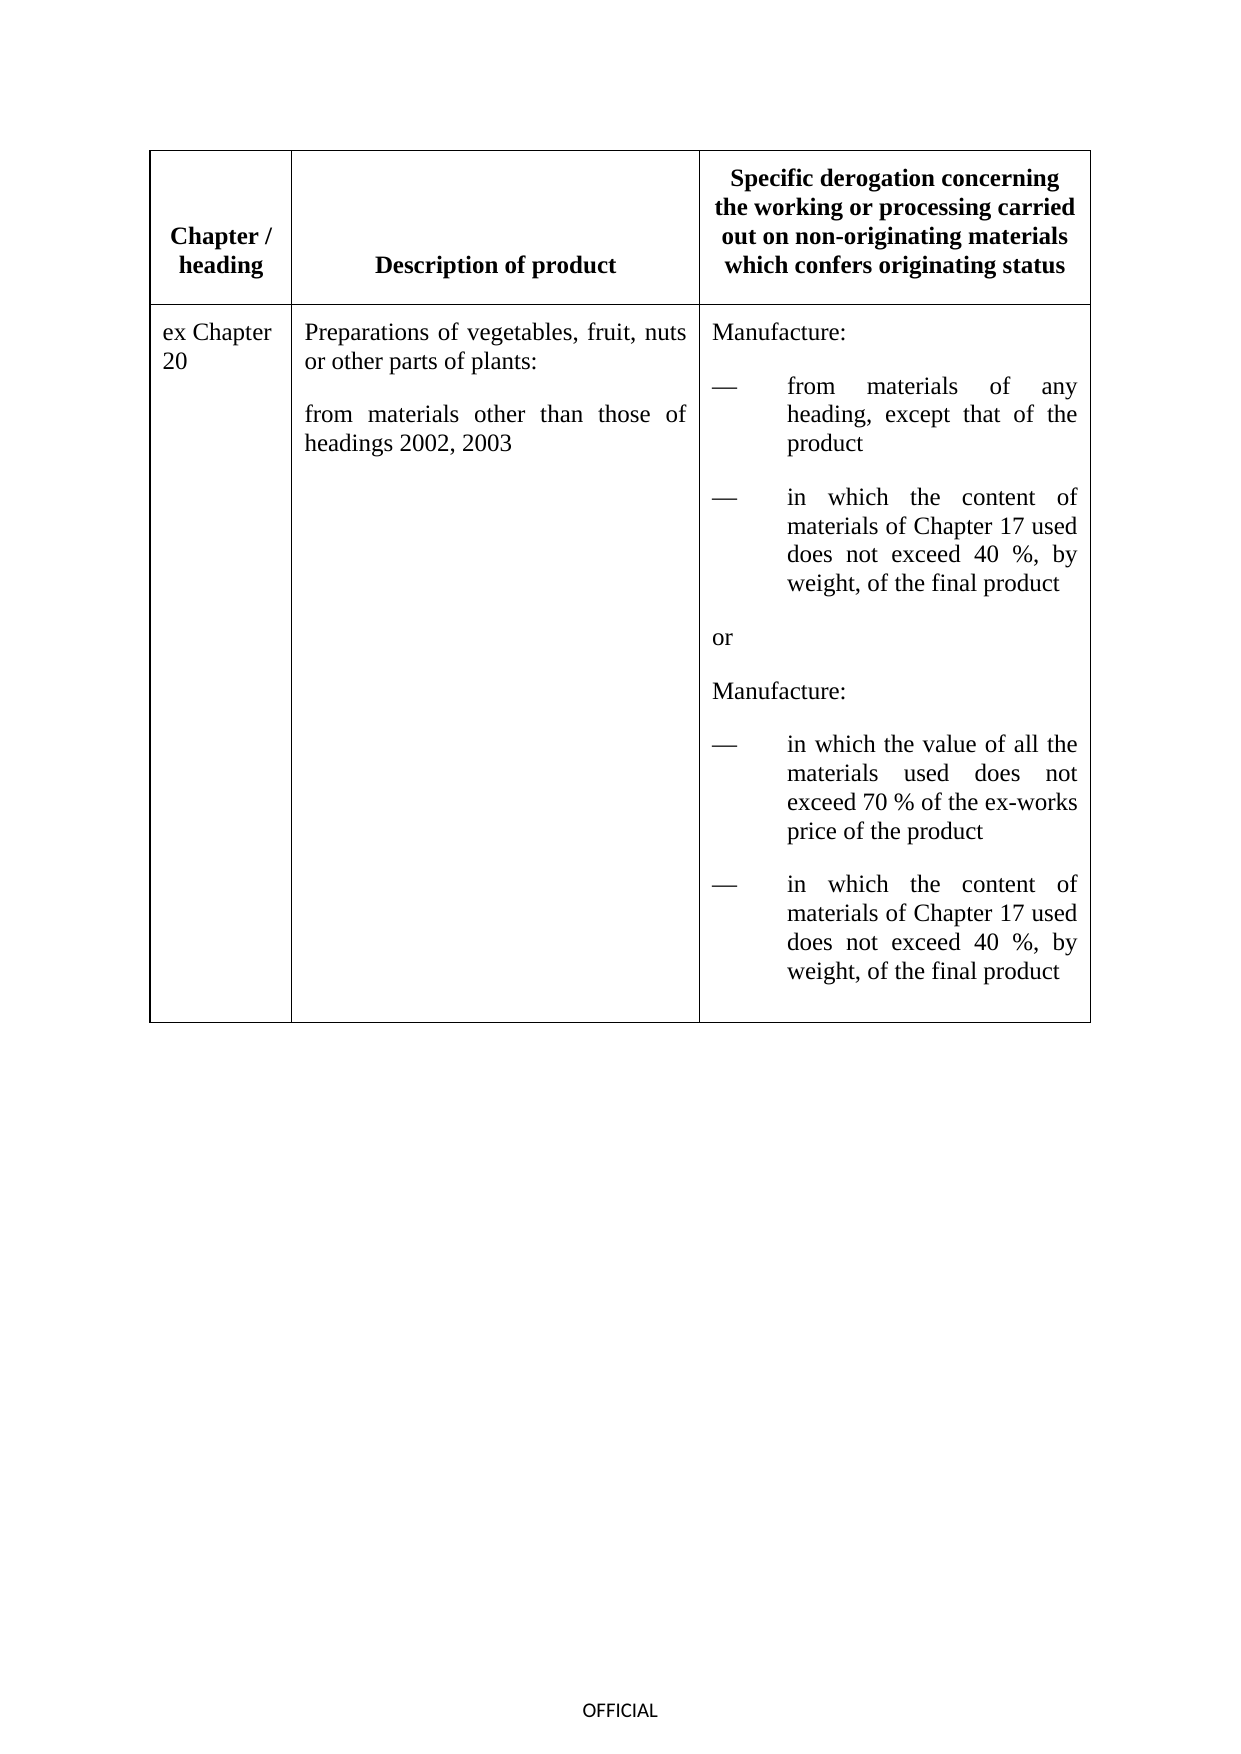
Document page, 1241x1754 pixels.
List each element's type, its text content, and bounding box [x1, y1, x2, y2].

table_cell ex Chapter 20 [151, 305, 291, 1022]
table_header Chapter / heading [151, 151, 291, 303]
table_cell Preparations of vegetables, fruit, nuts or other parts of plants: from materials other than those of headings 2002, 2003 [292, 305, 699, 1022]
table_header Specific derogation concerning the working or processing carried out on non‐originating materials which confers originating status [700, 151, 1090, 303]
table_cell Manufacture: — from materials of any heading, except that of the product — in which the content of materials of Chapter 17 used does not exceed 40 %, by weight, of the final product or Manufacture: — in which the value of all the materials used does not exceed 70 % of the ex‐works price of the product — in which the content of materials of Chapter 17 used does not exceed 40 %, by weight, of the final product [700, 305, 1090, 1022]
table_header Description of product [292, 151, 699, 303]
